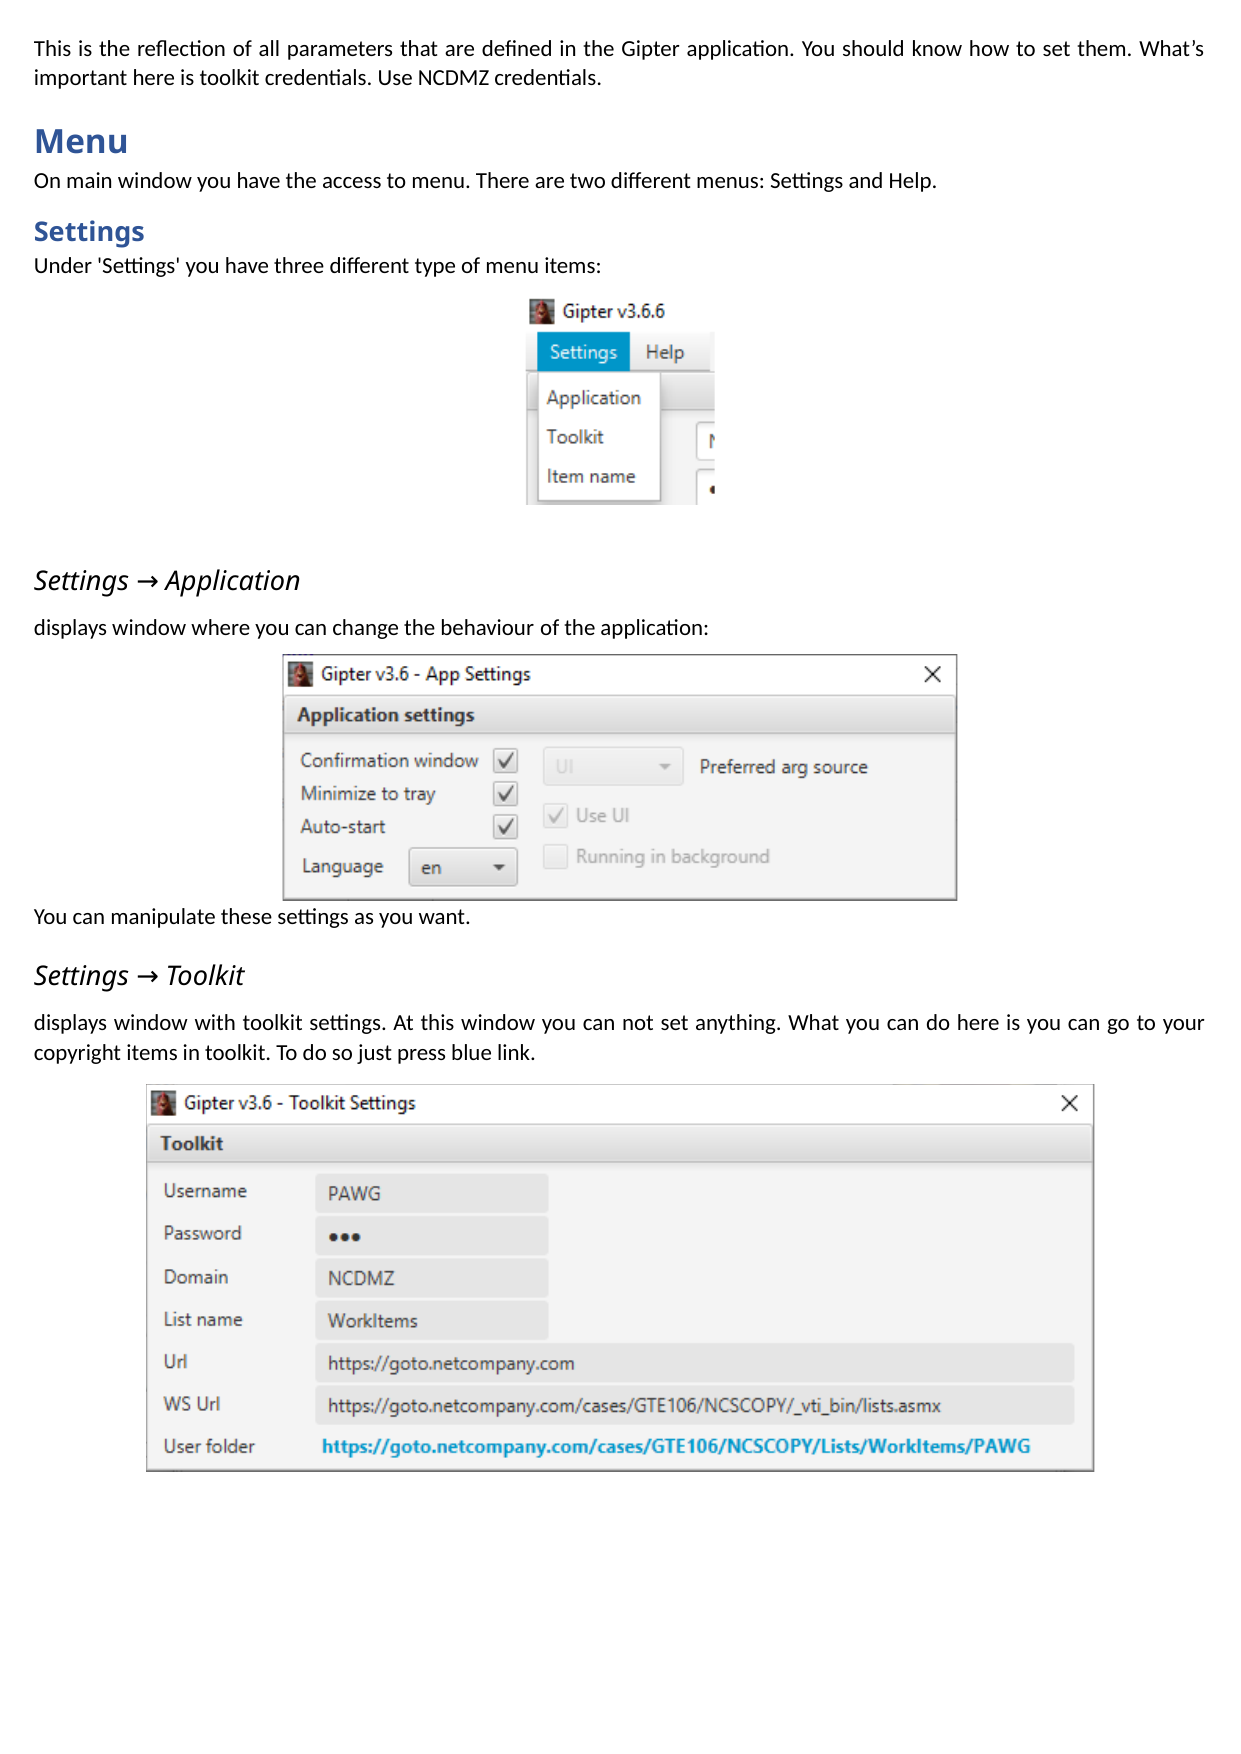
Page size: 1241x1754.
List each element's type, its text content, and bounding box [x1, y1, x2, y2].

subtitle Settings → Toolkit [34, 956, 1207, 993]
picture [282, 654, 958, 901]
text Under 'Settings' you have three different type of menu items: [34, 252, 1207, 279]
text You can manipulate these settings as you want. [34, 901, 1207, 930]
text displays window where you can change the behaviour of the application: [34, 613, 1207, 641]
text This is the reflection of all parameters that are defined in the Gipter application. You should know how to set them. What’s important here is toolkit credentials. Use NCDMZ credentials. [34, 34, 1207, 91]
picture [525, 293, 715, 505]
subtitle Menu [34, 118, 1207, 163]
subtitle Settings [34, 212, 1207, 249]
text displays window with toolkit settings. At this window you can not set anything. What you can do here is you can go to your copyright items in toolkit. To do so just press blue link. [34, 1008, 1207, 1066]
text On main window you have the access to menu. There are two different menus: Settings and Help. [34, 166, 1207, 194]
subtitle Settings → Application [34, 561, 1207, 598]
picture [146, 1084, 1095, 1472]
